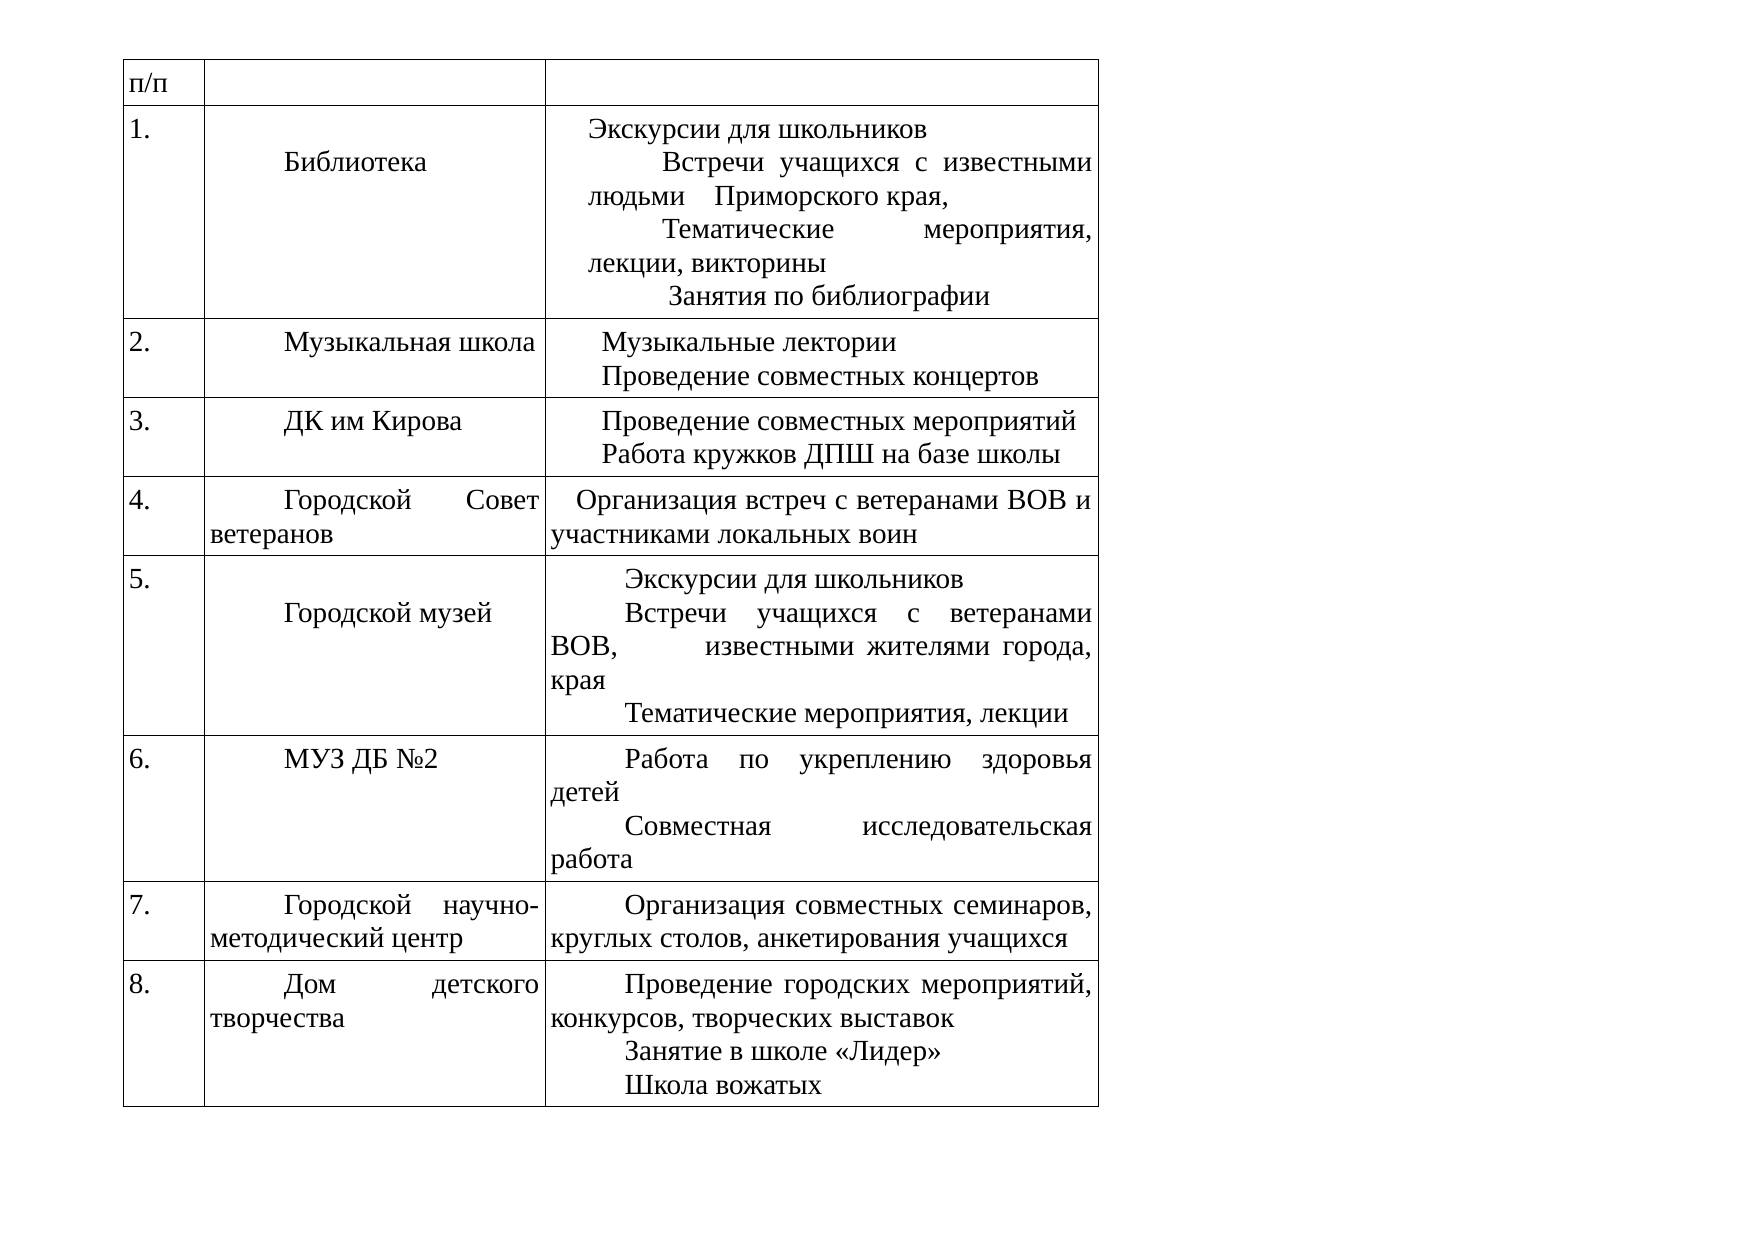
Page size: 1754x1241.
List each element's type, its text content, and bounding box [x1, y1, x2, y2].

table_cell 6. [124, 736, 204, 881]
table_header п/п [124, 60, 204, 104]
table_cell МУЗ ДБ №2 [205, 736, 545, 881]
table_cell Городской Совет ветеранов [205, 477, 545, 555]
table_cell Городской музей [205, 556, 545, 735]
table_cell 3. [124, 398, 204, 476]
table_cell 4. [124, 477, 204, 555]
table_cell Проведение совместных мероприятий Работа кружков ДПШ на базе школы [546, 398, 1098, 476]
table_cell Работа по укреплению здоровья детей Совместная исследовательская работа [546, 736, 1098, 881]
table_header [546, 60, 1098, 104]
table_cell Библиотека [205, 106, 545, 318]
table_cell Музыкальная школа [205, 319, 545, 397]
table_cell ДК им Кирова [205, 398, 545, 476]
table_cell Организация встреч с ветеранами ВОВ и участниками локальных воин [546, 477, 1098, 555]
table_cell 8. [124, 961, 204, 1106]
table_cell 7. [124, 882, 204, 960]
table_cell Экскурсии для школьников Встречи учащихся с известными людьми Приморского края, Тематические мероприятия, лекции, викторины Занятия по библиографии [546, 106, 1098, 318]
table_cell 5. [124, 556, 204, 735]
table_cell Дом детского творчества [205, 961, 545, 1106]
table_cell 2. [124, 319, 204, 397]
table_cell Экскурсии для школьников Встречи учащихся с ветеранами ВОВ, известными жителями города, края Тематические мероприятия, лекции [546, 556, 1098, 735]
table_cell 1. [124, 106, 204, 318]
table_cell Организация совместных семинаров, круглых столов, анкетирования учащихся [546, 882, 1098, 960]
table_cell Городской научно- методический центр [205, 882, 545, 960]
table_cell Музыкальные лектории Проведение совместных концертов [546, 319, 1098, 397]
table_header [205, 60, 545, 104]
table_cell Проведение городских мероприятий, конкурсов, творческих выставок Занятие в школе «Лидер» Школа вожатых [546, 961, 1098, 1106]
